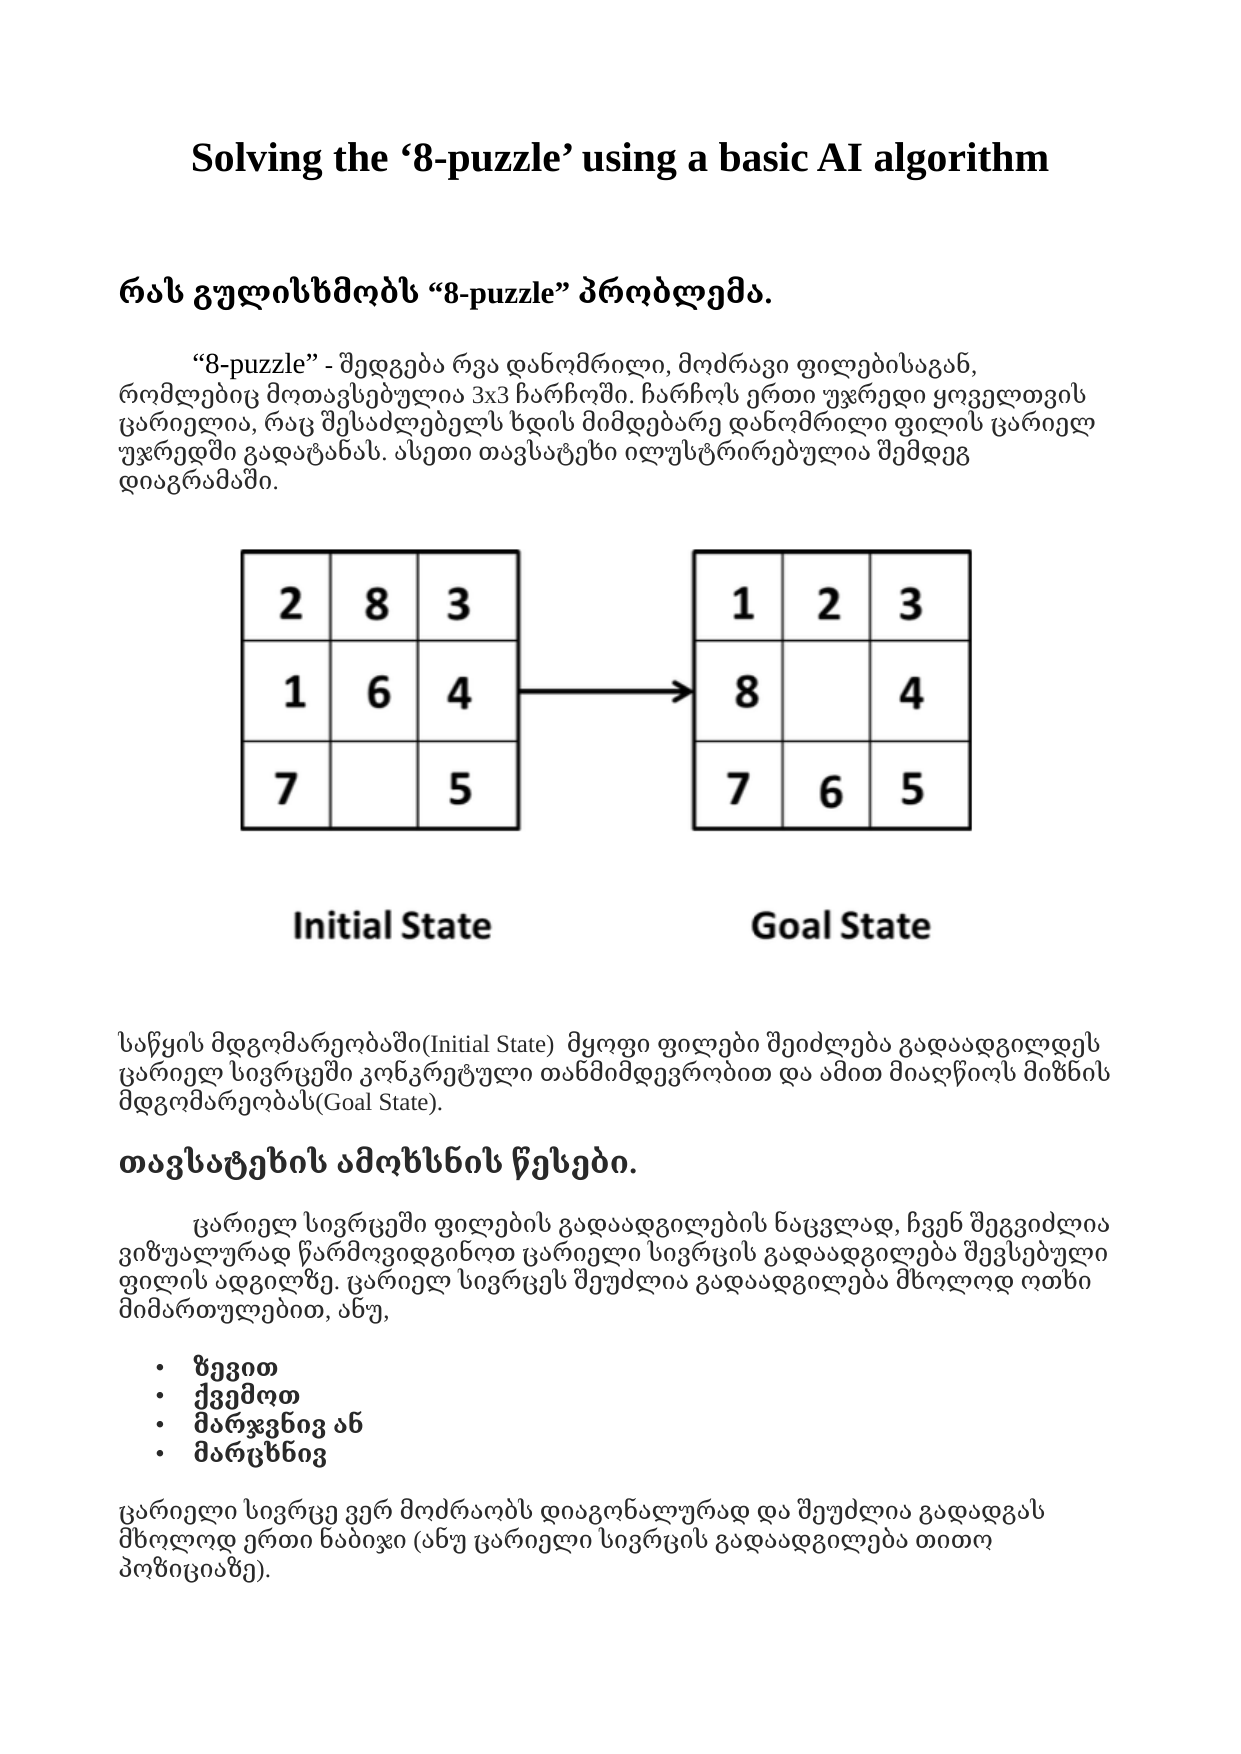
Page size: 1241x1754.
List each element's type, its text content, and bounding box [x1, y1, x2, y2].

picture [118, 517, 1123, 972]
list ქვემოთ [156, 1381, 1122, 1410]
text რას გულისხმობს “8-puzzle” პრობლემა. [118, 274, 1122, 310]
text თავსატეხის ამოხსნის წესები. [118, 1144, 1122, 1180]
subtitle Solving the ‘8-puzzle’ using a basic AI algorithm [118, 133, 1122, 181]
list მარცხნივ [156, 1439, 1122, 1468]
list მარჯვნივ ან [156, 1410, 1122, 1439]
text “8-puzzle” - შედგება რვა დანომრილი, მოძრავი ფილებისაგან, რომლებიც მოთავსებულია 3x3 ჩარჩოში. ჩარჩოს ერთი უჯრედი ყოველთვის ცარიელია, რაც შესაძლებელს ხდის მიმდებარე დანომრილი ფილის ცარიელ უჯრედში გადატანას. ასეთი თავსატეხი ილუსტრირებულია შემდეგ დიაგრამაში. [118, 346, 1122, 495]
text საწყის მდგომარეობაში(Initial State) მყოფი ფილები შეიძლება გადაადგილდეს ცარიელ სივრცეში კონკრეტული თანმიმდევრობით და ამით მიაღწიოს მიზნის მდგომარეობას(Goal State). [118, 1029, 1122, 1115]
list ზევით [156, 1353, 1122, 1381]
text ცარიელ სივრცეში ფილების გადაადგილების ნაცვლად, ჩვენ შეგვიძლია ვიზუალურად წარმოვიდგინოთ ცარიელი სივრცის გადაადგილება შევსებული ფილის ადგილზე. ცარიელ სივრცეს შეუძლია გადაადგილება მხოლოდ ოთხი მიმართულებით, ანუ, [118, 1209, 1122, 1324]
text ცარიელი სივრცე ვერ მოძრაობს დიაგონალურად და შეუძლია გადადგას მხოლოდ ერთი ნაბიჯი (ანუ ცარიელი სივრცის გადაადგილება თითო პოზიციაზე). [118, 1496, 1122, 1583]
